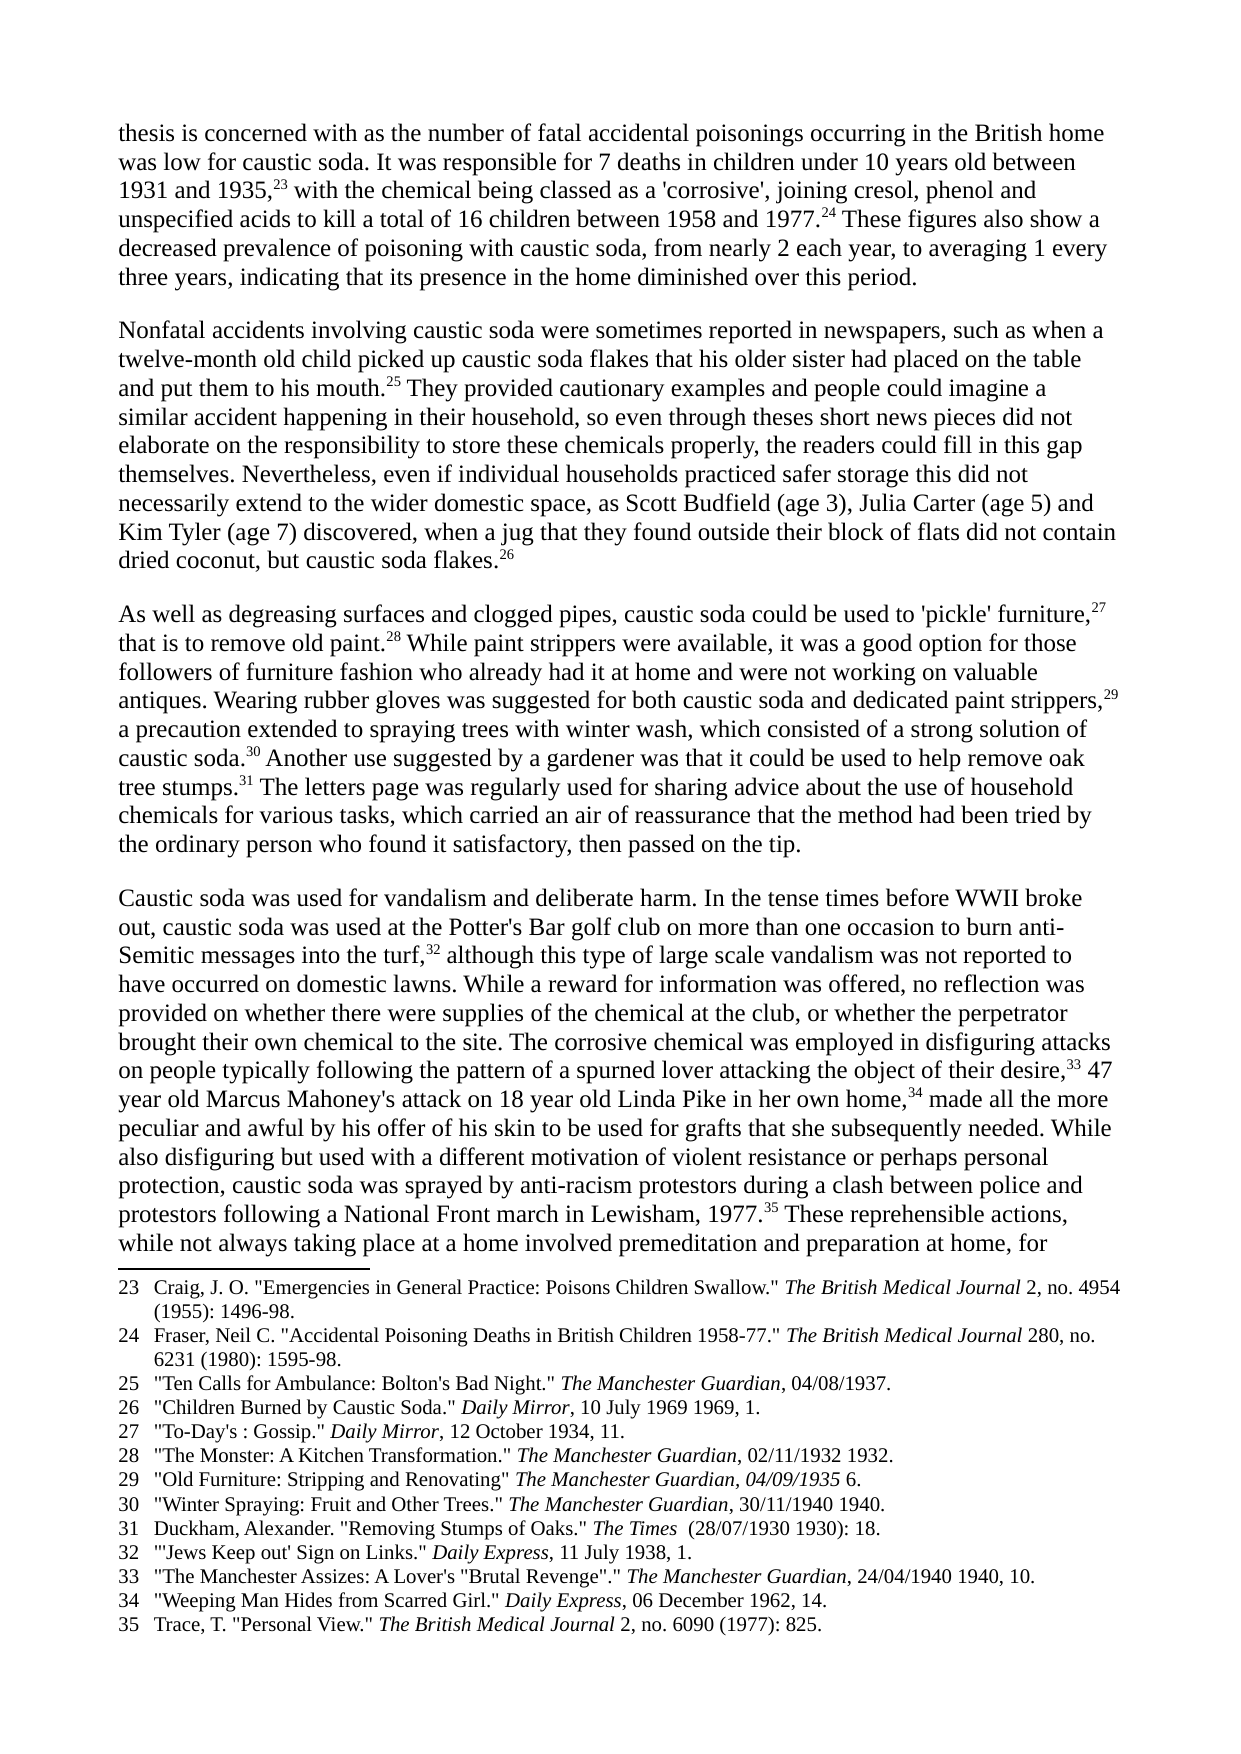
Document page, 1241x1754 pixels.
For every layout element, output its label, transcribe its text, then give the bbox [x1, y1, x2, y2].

text Trace, T. "Personal View." The British Medical Journal 2, no. 6090 (1977): 825. [118, 1612, 1122, 1636]
text "Ten Calls for Ambulance: Bolton's Bad Night." The Manchester Guardian, 04/08/1937. [118, 1371, 1122, 1395]
text "Winter Spraying: Fruit and Other Trees." The Manchester Guardian, 30/11/1940 1940. [118, 1491, 1122, 1516]
text "Old Furniture: Stripping and Renovating" The Manchester Guardian, 04/09/1935 6. [118, 1467, 1122, 1491]
text Fraser, Neil C. "Accidental Poisoning Deaths in British Children 1958-77." The British Medical Journal 280, no. 6231 (1980): 1595-98. [118, 1323, 1122, 1371]
text "Children Burned by Caustic Soda." Daily Mirror, 10 July 1969 1969, 1. [118, 1395, 1122, 1419]
text As well as degreasing surfaces and clogged pipes, caustic soda could be used to 'pickle' furniture, that is to remove old paint. While paint strippers were available, it was a good option for those followers of furniture fashion who already had it at home and were not working on valuable antiques. Wearing rubber gloves was suggested for both caustic soda and dedicated paint strippers, a precaution extended to spraying trees with winter wash, which consisted of a strong solution of caustic soda. Another use suggested by a gardener was that it could be used to help remove oak tree stumps. The letters page was regularly used for sharing advice about the use of household chemicals for various tasks, which carried an air of reassurance that the method had been tried by the ordinary person who found it satisfactory, then passed on the tip. [118, 599, 1122, 858]
text "To-Day's : Gossip." Daily Mirror, 12 October 1934, 11. [118, 1419, 1122, 1443]
text "The Manchester Assizes: A Lover's "Brutal Revenge"." The Manchester Guardian, 24/04/1940 1940, 10. [118, 1564, 1122, 1588]
text Caustic soda was used for vandalism and deliberate harm. In the tense times before WWII broke out, caustic soda was used at the Potter's Bar golf club on more than one occasion to burn anti-Semitic messages into the turf, although this type of large scale vandalism was not reported to have occurred on domestic lawns. While a reward for information was offered, no reflection was provided on whether there were supplies of the chemical at the club, or whether the perpetrator brought their own chemical to the site. The corrosive chemical was employed in disfiguring attacks on people typically following the pattern of a spurned lover attacking the object of their desire, 47 year old Marcus Mahoney's attack on 18 year old Linda Pike in her own home, made all the more peculiar and awful by his offer of his skin to be used for grafts that she subsequently needed. While also disfiguring but used with a different motivation of violent resistance or perhaps personal protection, caustic soda was sprayed by anti-racism protestors during a clash between police and protestors following a National Front march in Lewisham, 1977. These reprehensible actions, while not always taking place at a home involved premeditation and preparation at home, for [118, 883, 1122, 1257]
text Nonfatal accidents involving caustic soda were sometimes reported in newspapers, such as when a twelve-month old child picked up caustic soda flakes that his older sister had placed on the table and put them to his mouth. They provided cautionary examples and people could imagine a similar accident happening in their household, so even through theses short news pieces did not elaborate on the responsibility to store these chemicals properly, the readers could fill in this gap themselves. Nevertheless, even if individual households practiced safer storage this did not necessarily extend to the wider domestic space, as Scott Budfield (age 3), Julia Carter (age 5) and Kim Tyler (age 7) discovered, when a jug that they found outside their block of flats did not contain dried coconut, but caustic soda flakes. [118, 316, 1122, 574]
text "The Monster: A Kitchen Transformation." The Manchester Guardian, 02/11/1932 1932. [118, 1443, 1122, 1467]
text Craig, J. O. "Emergencies in General Practice: Poisons Children Swallow." The British Medical Journal 2, no. 4954 (1955): 1496-98. [118, 1275, 1122, 1323]
text "Weeping Man Hides from Scarred Girl." Daily Express, 06 December 1962, 14. [118, 1588, 1122, 1612]
text thesis is concerned with as the number of fatal accidental poisonings occurring in the British home was low for caustic soda. It was responsible for 7 deaths in children under 10 years old between 1931 and 1935, with the chemical being classed as a 'corrosive', joining cresol, phenol and unspecified acids to kill a total of 16 children between 1958 and 1977. These figures also show a decreased prevalence of poisoning with caustic soda, from nearly 2 each year, to averaging 1 every three years, indicating that its presence in the home diminished over this period. [118, 118, 1122, 291]
text "'Jews Keep out' Sign on Links." Daily Express, 11 July 1938, 1. [118, 1539, 1122, 1564]
text Duckham, Alexander. "Removing Stumps of Oaks." The Times (28/07/1930 1930): 18. [118, 1516, 1122, 1539]
